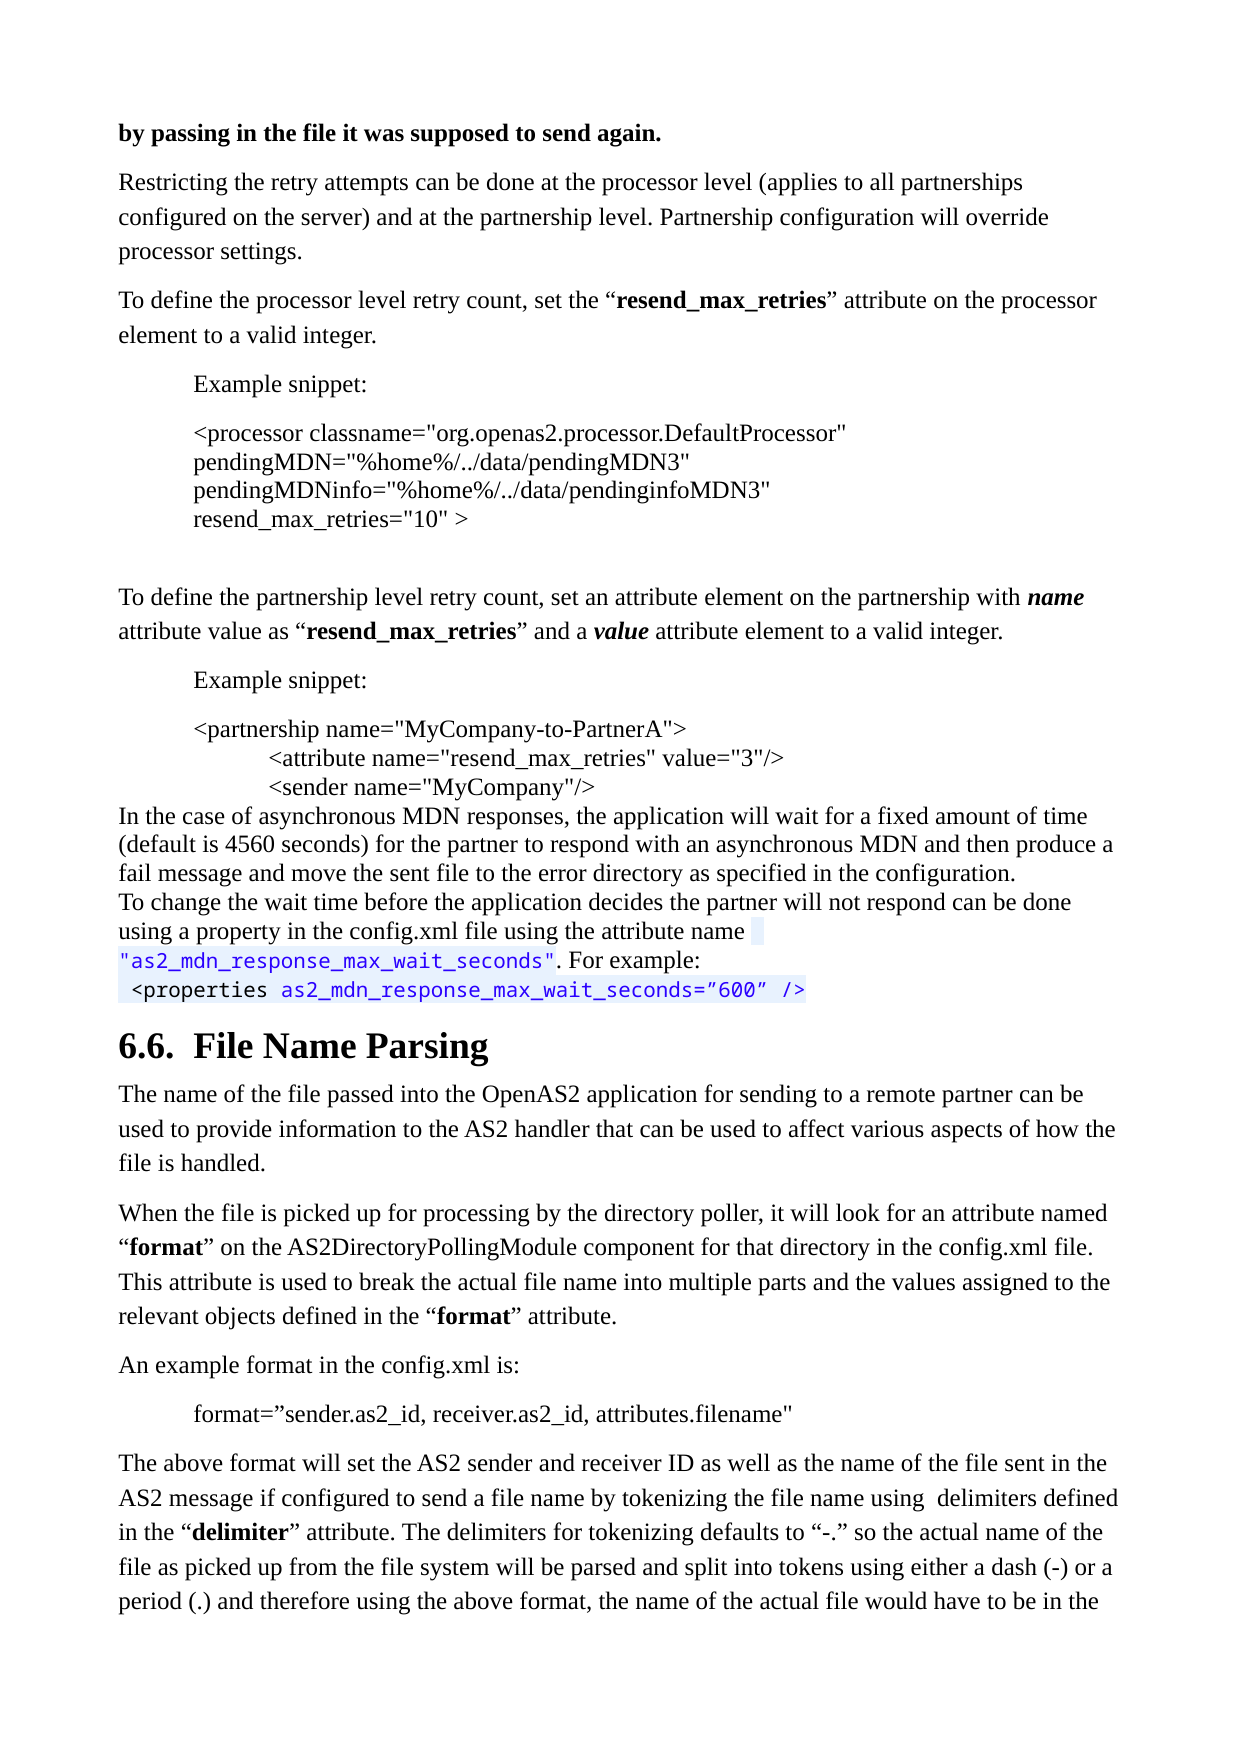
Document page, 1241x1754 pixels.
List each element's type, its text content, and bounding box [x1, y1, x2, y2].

text <properties as2_mdn_response_max_wait_seconds=”600” /> [118, 975, 1122, 1003]
text <attribute name="resend_max_retries" value="3"/> [193, 743, 1122, 772]
text Restricting the retry attempts can be done at the processor level (applies to all partnerships configured on the server) and at the partnership level. Partnership configuration will override processor settings. [118, 167, 1122, 265]
text The above format will set the AS2 sender and receiver ID as well as the name of the file sent in the AS2 message if configured to send a file name by tokenizing the file name using delimiters defined in the “delimiter” attribute. The delimiters for tokenizing defaults to “-.” so the actual name of the file as picked up from the file system will be parsed and split into tokens using either a dash (-) or a period (.) and therefore using the above format, the name of the actual file would have to be in the [118, 1448, 1122, 1615]
text <partnership name="MyCompany-to-PartnerA"> [193, 714, 1122, 743]
text To define the partnership level retry count, set an attribute element on the partnership with name attribute value as “resend_max_retries” and a value attribute element to a valid integer. [118, 582, 1122, 645]
text To define the processor level retry count, set the “resend_max_retries” attribute on the processor element to a valid integer. [118, 285, 1122, 348]
text In the case of asynchronous MDN responses, the application will wait for a fixed amount of time (default is 4560 seconds) for the partner to respond with an asynchronous MDN and then produce a fail message and move the sent file to the error directory as specified in the configuration. [118, 801, 1122, 887]
text An example format in the config.xml is: [118, 1350, 1122, 1379]
text <processor classname="org.openas2.processor.DefaultProcessor" [193, 418, 1122, 447]
text Example snippet: [193, 369, 1122, 397]
text resend_max_retries="10" > [193, 504, 1122, 533]
text <sender name="MyCompany"/> [193, 772, 1122, 801]
text pendingMDN="%home%/../data/pendingMDN3" [193, 447, 1122, 475]
text The name of the file passed into the OpenAS2 application for sending to a remote partner can be used to provide information to the AS2 handler that can be used to affect various aspects of how the file is handled. [118, 1079, 1122, 1177]
text To change the wait time before the application decides the partner will not respond can be done using a property in the config.xml file using the attribute name "as2_mdn_response_max_wait_seconds". For example: [118, 887, 1122, 975]
subtitle File Name Parsing [118, 1024, 1122, 1067]
text pendingMDNinfo="%home%/../data/pendinginfoMDN3" [193, 475, 1122, 504]
text Example snippet: [193, 665, 1122, 694]
text format=”sender.as2_id, receiver.as2_id, attributes.filename" [193, 1399, 1122, 1428]
text by passing in the file it was supposed to send again. [118, 118, 1122, 147]
text When the file is picked up for processing by the directory poller, it will look for an attribute named “format” on the AS2DirectoryPollingModule component for that directory in the config.xml file. This attribute is used to break the actual file name into multiple parts and the values assigned to the relevant objects defined in the “format” attribute. [118, 1198, 1122, 1330]
